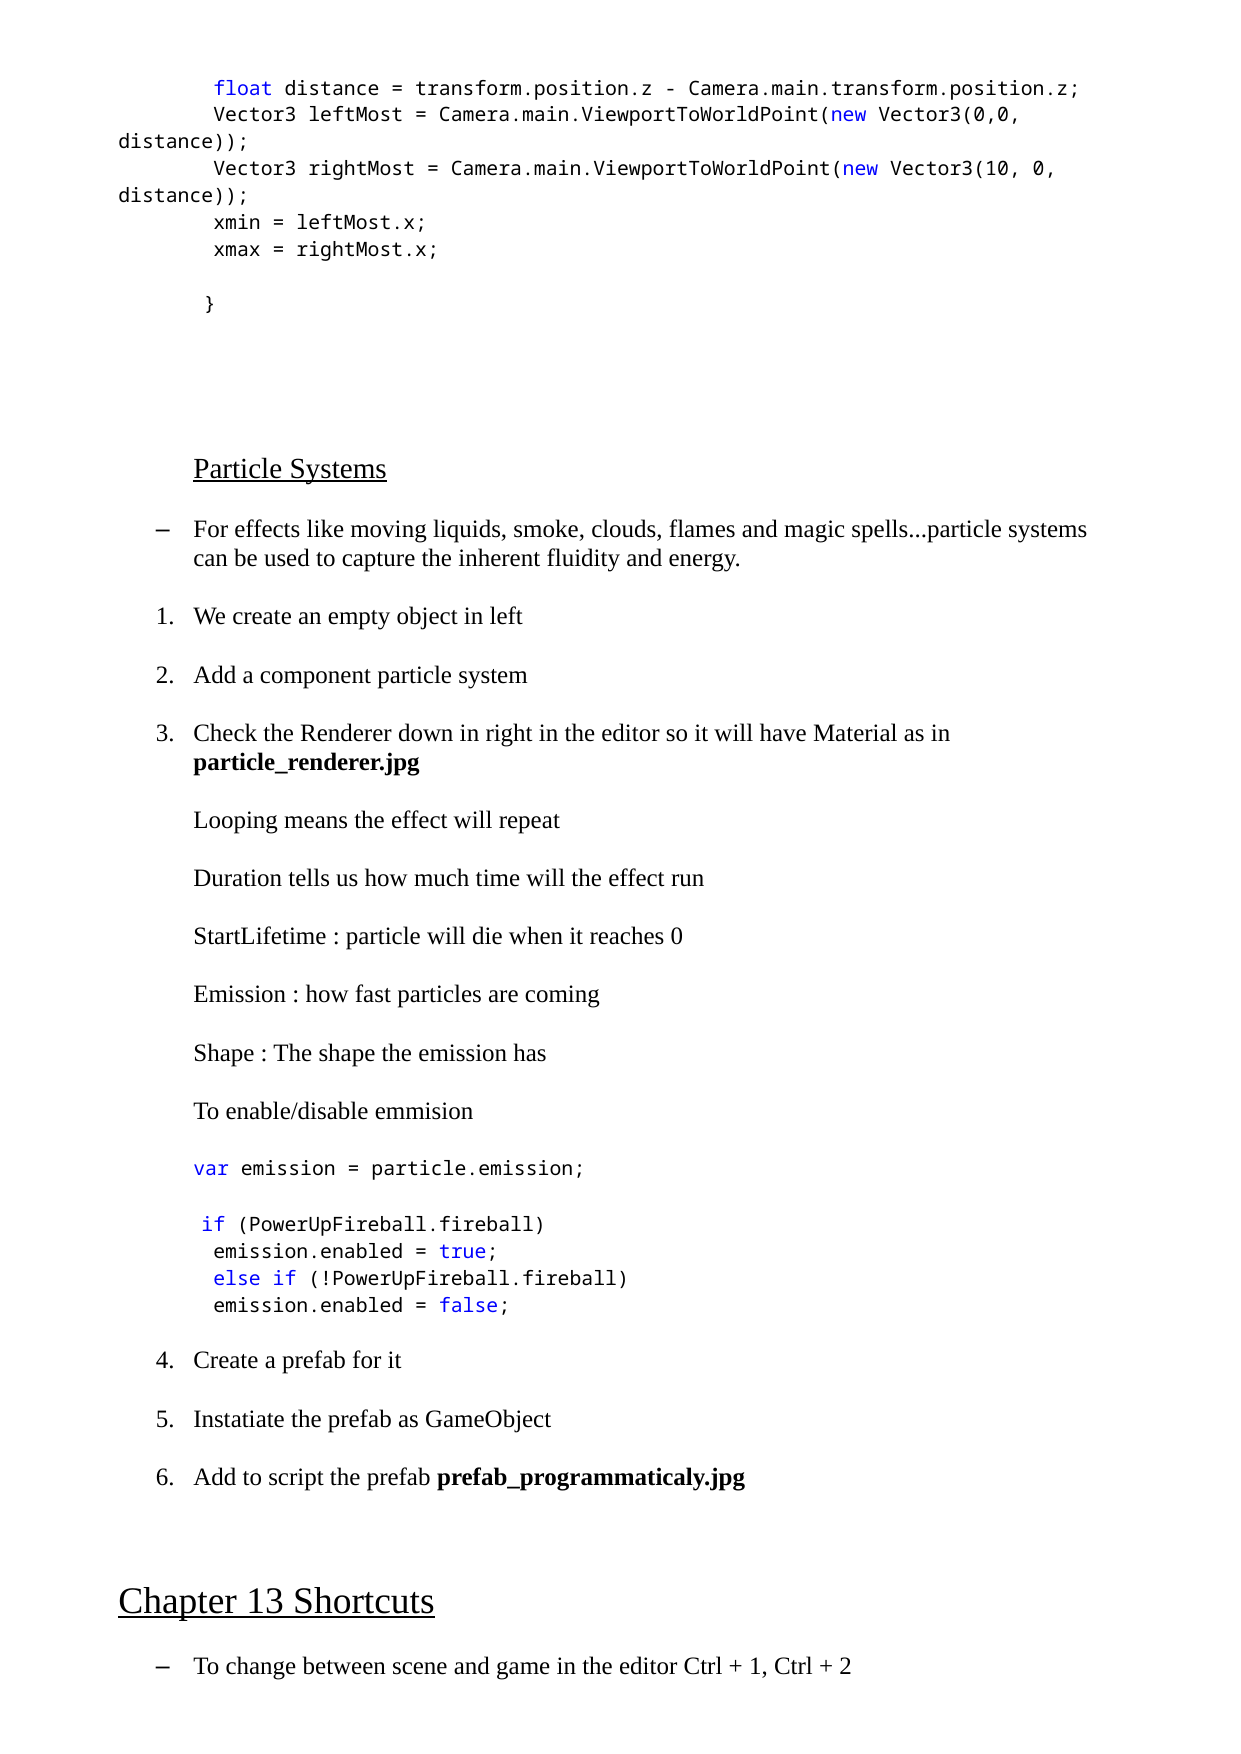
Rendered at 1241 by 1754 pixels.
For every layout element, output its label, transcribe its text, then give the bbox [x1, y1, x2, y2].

text Vector3 leftMost = Camera.main.ViewportToWorldPoint(new Vector3(0,0, distance)); [118, 101, 1122, 155]
text xmin = leftMost.x; [118, 209, 1122, 236]
list Shape : The shape the emission has [156, 1038, 1122, 1067]
list Create a prefab for it [156, 1346, 1122, 1374]
list StartLifetime : particle will die when it reaches 0 [156, 921, 1122, 950]
list var emission = particle.emission; [156, 1154, 1122, 1181]
list Add a component particle system [156, 660, 1122, 688]
text Chapter 13 Shortcuts [118, 1578, 1122, 1622]
list Emission : how fast particles are coming [156, 979, 1122, 1008]
text Vector3 rightMost = Camera.main.ViewportToWorldPoint(new Vector3(10, 0, distance)); [118, 155, 1122, 209]
list Looping means the effect will repeat [156, 805, 1122, 834]
list To enable/disable emmision [156, 1096, 1122, 1125]
text emission.enabled = true; [118, 1238, 1122, 1265]
list To change between scene and game in the editor Ctrl + 1, Ctrl + 2 [156, 1651, 1122, 1680]
list For effects like moving liquids, smoke, clouds, flames and magic spells...particle systems can be used to capture the inherent fluidity and energy. [156, 514, 1122, 572]
text xmax = rightMost.x; [118, 236, 1122, 263]
list Instatiate the prefab as GameObject [156, 1404, 1122, 1433]
list Add to script the prefab prefab_programmaticaly.jpg [156, 1462, 1122, 1491]
list Duration tells us how much time will the effect run [156, 863, 1122, 892]
list Particle Systems [156, 451, 1122, 485]
text else if (!PowerUpFireball.fireball) [118, 1265, 1122, 1292]
text float distance = transform.position.z - Camera.main.transform.position.z; [118, 74, 1122, 101]
list We create an empty object in left [156, 601, 1122, 630]
text if (PowerUpFireball.fireball) [118, 1211, 1122, 1238]
list Check the Renderer down in right in the editor so it will have Material as in particle_renderer.jpg [156, 718, 1122, 775]
text } [118, 289, 1122, 317]
text emission.enabled = false; [118, 1292, 1122, 1319]
